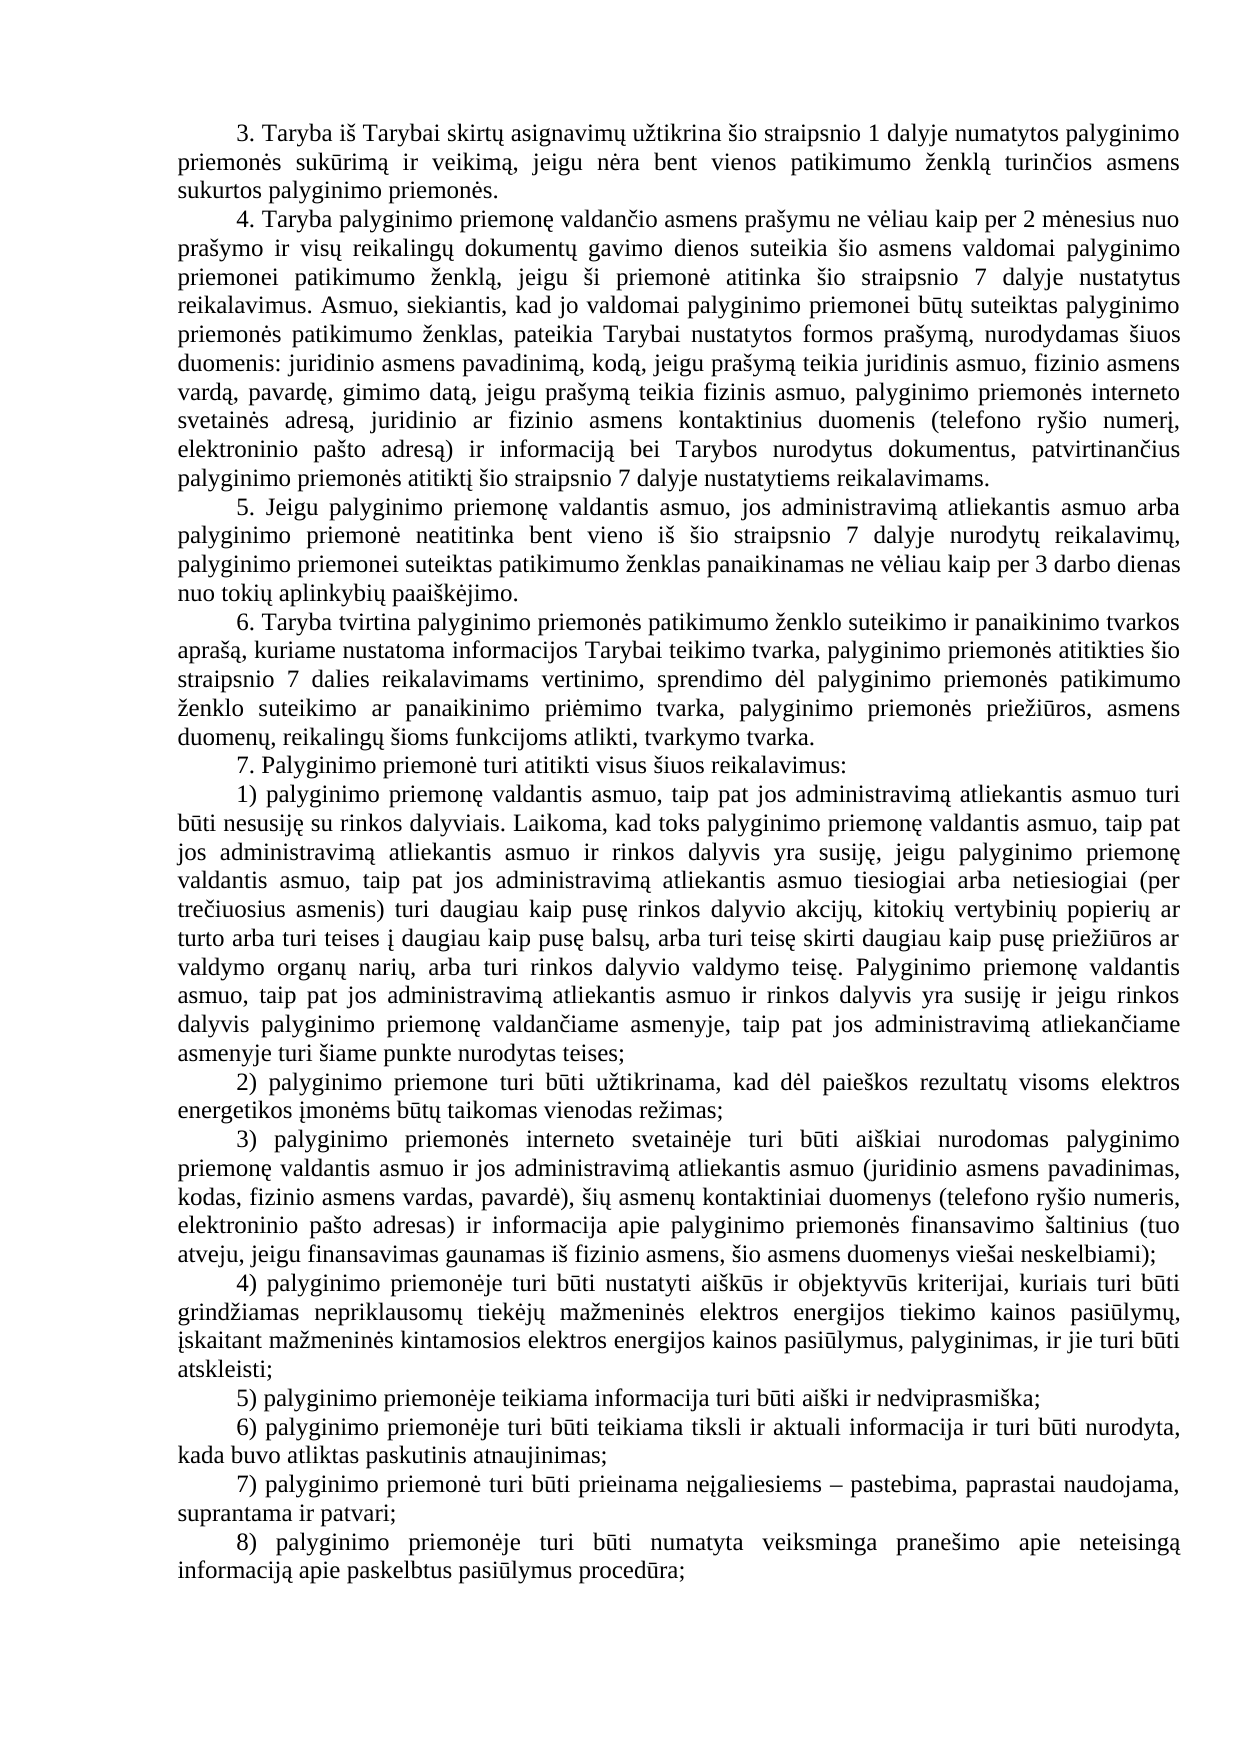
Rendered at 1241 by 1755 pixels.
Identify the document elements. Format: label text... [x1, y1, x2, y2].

text 4) palyginimo priemonėje turi būti nustatyti aiškūs ir objektyvūs kriterijai, kuriais turi būti grindžiamas nepriklausomų tiekėjų mažmeninės elektros energijos tiekimo kainos pasiūlymų, įskaitant mažmeninės kintamosios elektros energijos kainos pasiūlymus, palyginimas, ir jie turi būti atskleisti; [177, 1268, 1181, 1383]
text 7. Palyginimo priemonė turi atitikti visus šiuos reikalavimus: [177, 751, 1181, 779]
text 5) palyginimo priemonėje teikiama informacija turi būti aiški ir nedviprasmiška; [177, 1383, 1181, 1412]
text 6. Taryba tvirtina palyginimo priemonės patikimumo ženklo suteikimo ir panaikinimo tvarkos aprašą, kuriame nustatoma informacijos Tarybai teikimo tvarka, palyginimo priemonės atitikties šio straipsnio 7 dalies reikalavimams vertinimo, sprendimo dėl palyginimo priemonės patikimumo ženklo suteikimo ar panaikinimo priėmimo tvarka, palyginimo priemonės priežiūros, asmens duomenų, reikalingų šioms funkcijoms atlikti, tvarkymo tvarka. [177, 607, 1181, 751]
text 5. Jeigu palyginimo priemonę valdantis asmuo, jos administravimą atliekantis asmuo arba palyginimo priemonė neatitinka bent vieno iš šio straipsnio 7 dalyje nurodytų reikalavimų, palyginimo priemonei suteiktas patikimumo ženklas panaikinamas ne vėliau kaip per 3 darbo dienas nuo tokių aplinkybių paaiškėjimo. [177, 492, 1181, 607]
text 7) palyginimo priemonė turi būti prieinama neįgaliesiems – pastebima, paprastai naudojama, suprantama ir patvari; [177, 1469, 1181, 1527]
text 2) palyginimo priemone turi būti užtikrinama, kad dėl paieškos rezultatų visoms elektros energetikos įmonėms būtų taikomas vienodas režimas; [177, 1067, 1181, 1124]
text 8) palyginimo priemonėje turi būti numatyta veiksminga pranešimo apie neteisingą informaciją apie paskelbtus pasiūlymus procedūra; [177, 1527, 1181, 1584]
text 3. Taryba iš Tarybai skirtų asignavimų užtikrina šio straipsnio 1 dalyje numatytos palyginimo priemonės sukūrimą ir veikimą, jeigu nėra bent vienos patikimumo ženklą turinčios asmens sukurtos palyginimo priemonės. [177, 118, 1181, 204]
text 1) palyginimo priemonę valdantis asmuo, taip pat jos administravimą atliekantis asmuo turi būti nesusiję su rinkos dalyviais. Laikoma, kad toks palyginimo priemonę valdantis asmuo, taip pat jos administravimą atliekantis asmuo ir rinkos dalyvis yra susiję, jeigu palyginimo priemonę valdantis asmuo, taip pat jos administravimą atliekantis asmuo tiesiogiai arba netiesiogiai (per trečiuosius asmenis) turi daugiau kaip pusę rinkos dalyvio akcijų, kitokių vertybinių popierių ar turto arba turi teises į daugiau kaip pusę balsų, arba turi teisę skirti daugiau kaip pusę priežiūros ar valdymo organų narių, arba turi rinkos dalyvio valdymo teisę. Palyginimo priemonę valdantis asmuo, taip pat jos administravimą atliekantis asmuo ir rinkos dalyvis yra susiję ir jeigu rinkos dalyvis palyginimo priemonę valdančiame asmenyje, taip pat jos administravimą atliekančiame asmenyje turi šiame punkte nurodytas teises; [177, 779, 1181, 1067]
text 6) palyginimo priemonėje turi būti teikiama tiksli ir aktuali informacija ir turi būti nurodyta, kada buvo atliktas paskutinis atnaujinimas; [177, 1412, 1181, 1469]
text 4. Taryba palyginimo priemonę valdančio asmens prašymu ne vėliau kaip per 2 mėnesius nuo prašymo ir visų reikalingų dokumentų gavimo dienos suteikia šio asmens valdomai palyginimo priemonei patikimumo ženklą, jeigu ši priemonė atitinka šio straipsnio 7 dalyje nustatytus reikalavimus. Asmuo, siekiantis, kad jo valdomai palyginimo priemonei būtų suteiktas palyginimo priemonės patikimumo ženklas, pateikia Tarybai nustatytos formos prašymą, nurodydamas šiuos duomenis: juridinio asmens pavadinimą, kodą, jeigu prašymą teikia juridinis asmuo, fizinio asmens vardą, pavardę, gimimo datą, jeigu prašymą teikia fizinis asmuo, palyginimo priemonės interneto svetainės adresą, juridinio ar fizinio asmens kontaktinius duomenis (telefono ryšio numerį, elektroninio pašto adresą) ir informaciją bei Tarybos nurodytus dokumentus, patvirtinančius palyginimo priemonės atitiktį šio straipsnio 7 dalyje nustatytiems reikalavimams. [177, 204, 1181, 492]
text 3) palyginimo priemonės interneto svetainėje turi būti aiškiai nurodomas palyginimo priemonę valdantis asmuo ir jos administravimą atliekantis asmuo (juridinio asmens pavadinimas, kodas, fizinio asmens vardas, pavardė), šių asmenų kontaktiniai duomenys (telefono ryšio numeris, elektroninio pašto adresas) ir informacija apie palyginimo priemonės finansavimo šaltinius (tuo atveju, jeigu finansavimas gaunamas iš fizinio asmens, šio asmens duomenys viešai neskelbiami); [177, 1124, 1181, 1268]
